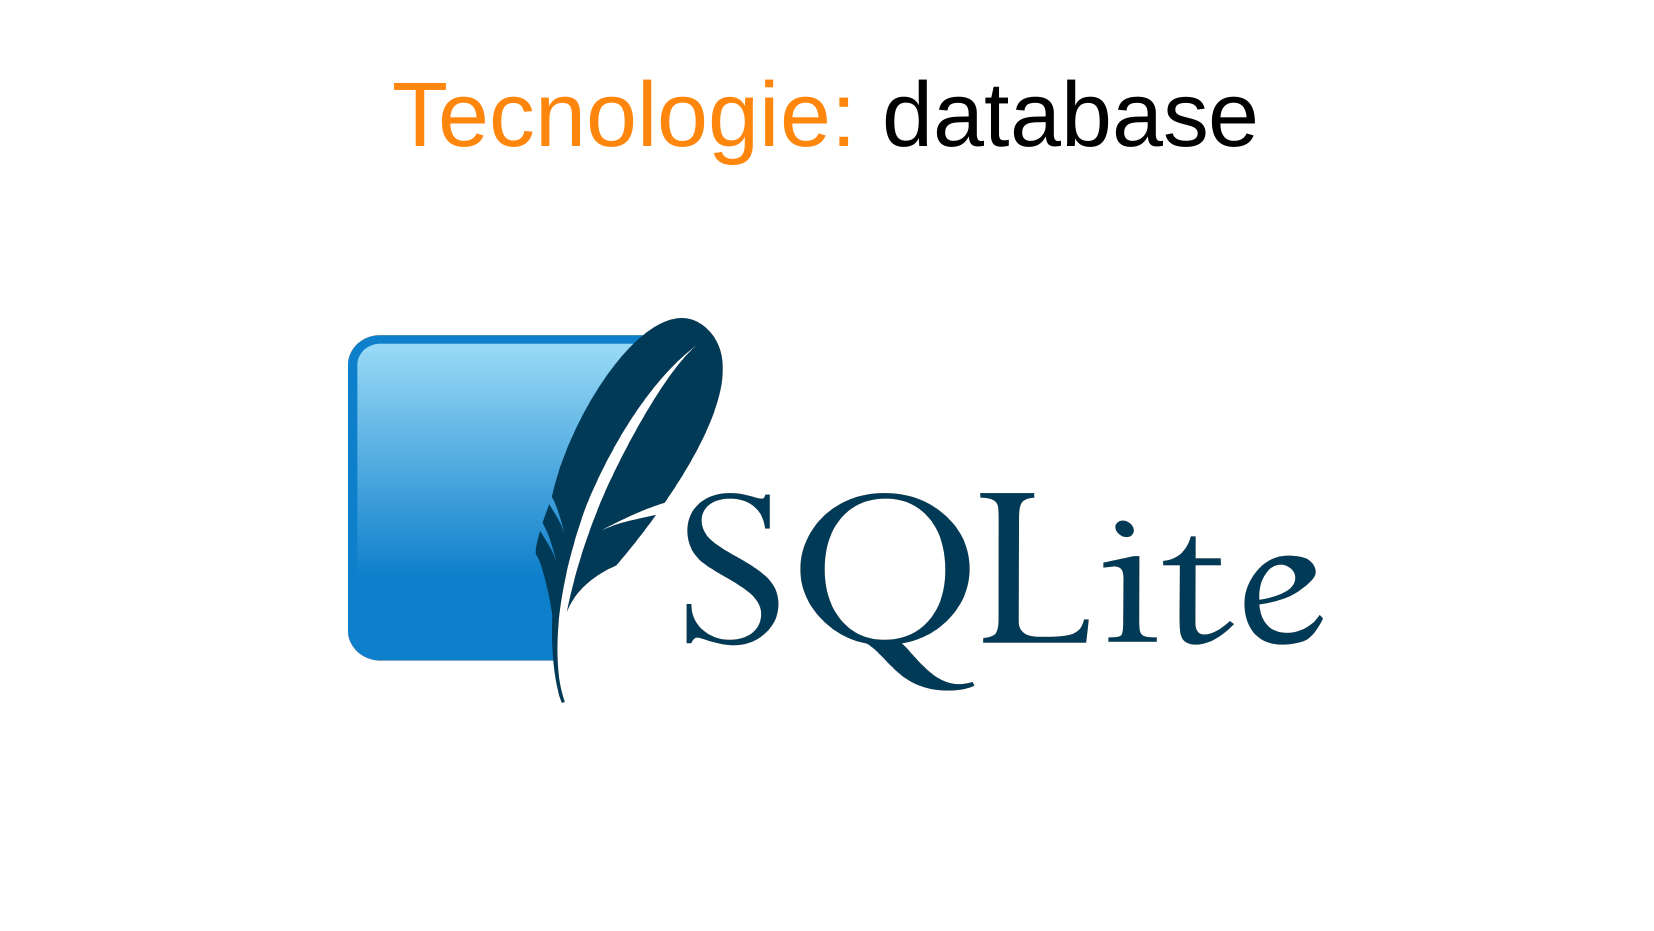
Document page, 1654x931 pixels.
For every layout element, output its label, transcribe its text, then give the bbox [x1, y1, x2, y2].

picture [348, 318, 673, 703]
picture [558, 318, 1323, 703]
picture [1260, 565, 1295, 599]
title Tecnologie: database [82, 37, 1571, 193]
